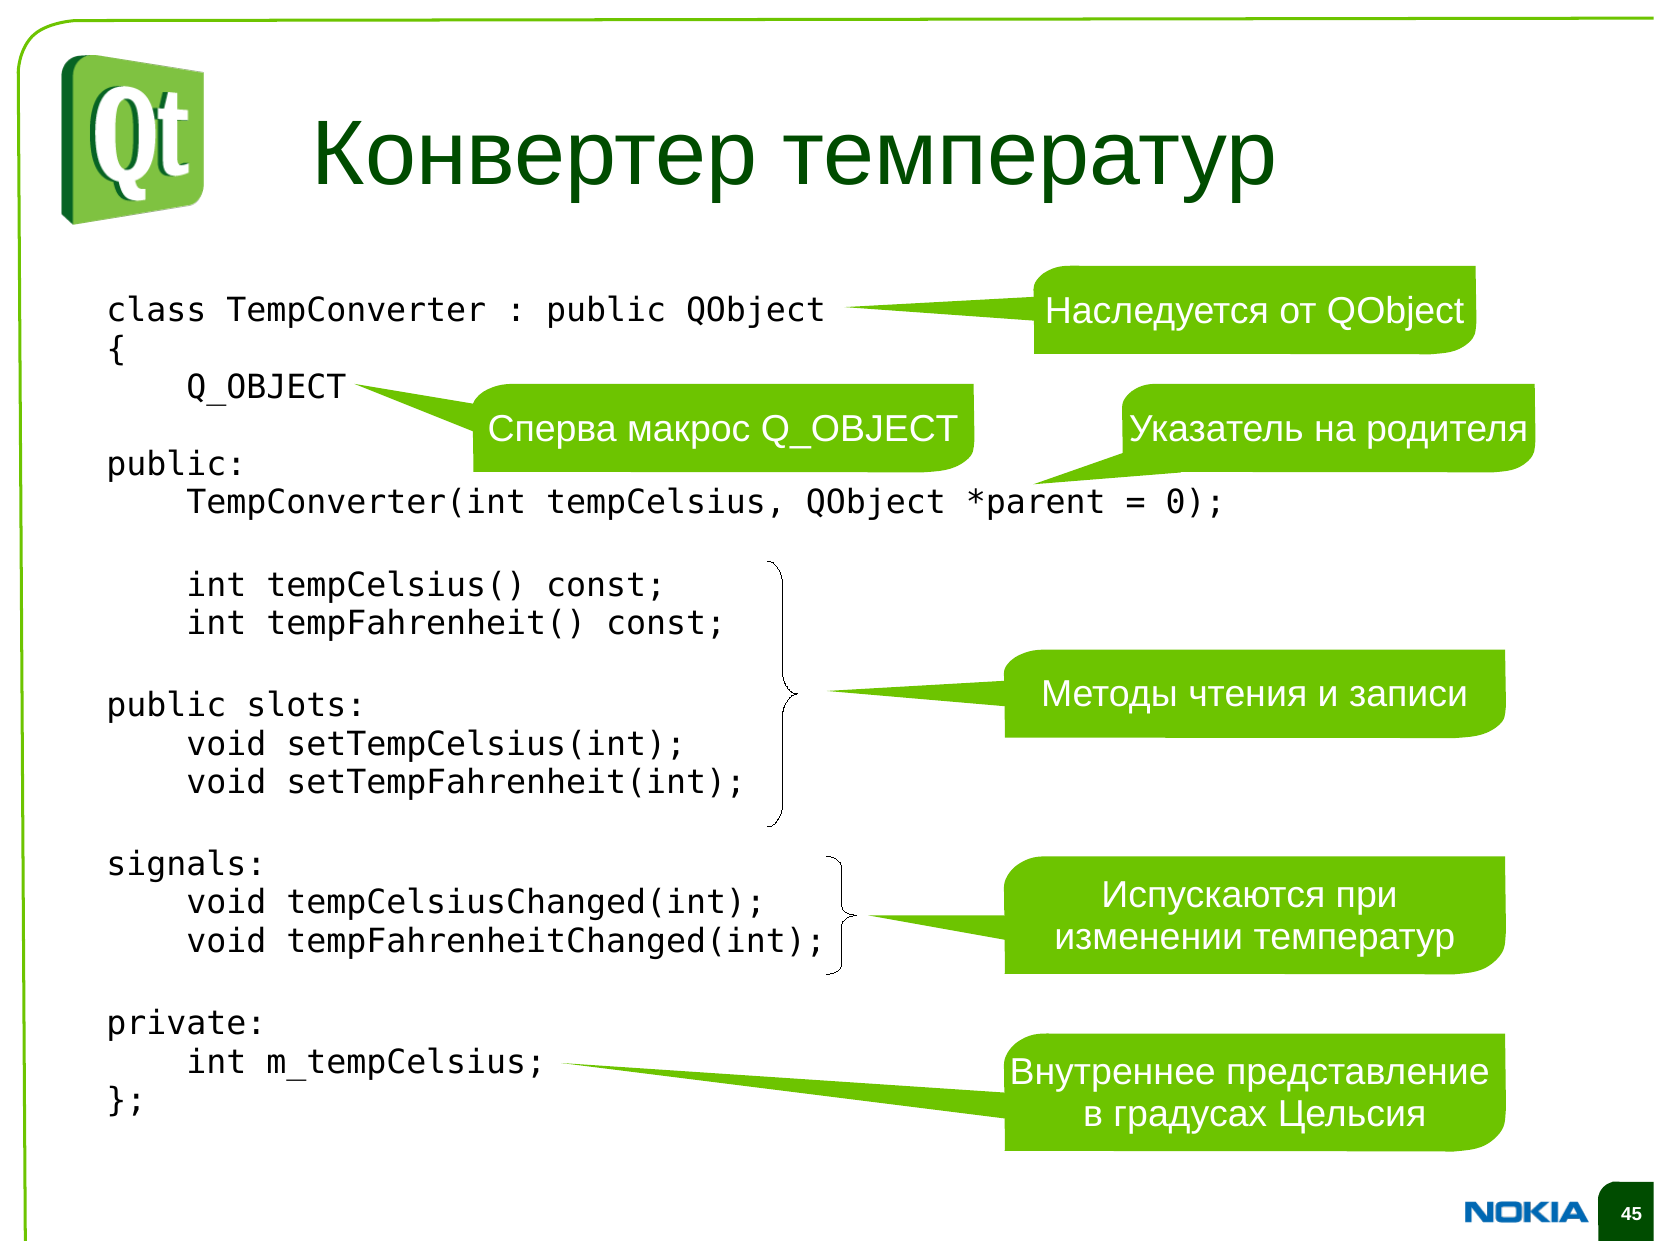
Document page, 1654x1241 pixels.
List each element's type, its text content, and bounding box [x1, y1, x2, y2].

picture [1465, 1201, 1589, 1223]
text_box Методы чтения и записи [1003, 649, 1506, 739]
text_box [868, 915, 1004, 940]
text_box [1033, 453, 1182, 485]
text_box Внутреннее представление в градусах Цельсия [1003, 1033, 1506, 1152]
picture [61, 55, 204, 225]
title Конвертер температур [257, 49, 1333, 257]
text_box [826, 680, 1004, 707]
text_box class TempConverter : public QObject { Q_OBJECT public: TempConverter(int tempCelsius, QObject *parent = 0); int tempCelsius() const; int tempFahrenheit() const; public slots: void setTempCelsius(int); void setTempFahrenheit(int); signals: void tempCelsiusChanged(int); void tempFahrenheitChanged(int); private: int m_tempCelsius; }; [91, 283, 1536, 1127]
text_box [561, 1062, 1004, 1119]
text_box Наследуется от QObject [1033, 265, 1477, 355]
text_box [354, 383, 472, 431]
text_box [844, 296, 1033, 321]
text_box Указатель на родителя [1122, 383, 1536, 473]
text_box Сперва макрос Q_OBJECT [472, 383, 975, 473]
text_box Испускаются при изменении температур [1003, 856, 1506, 975]
